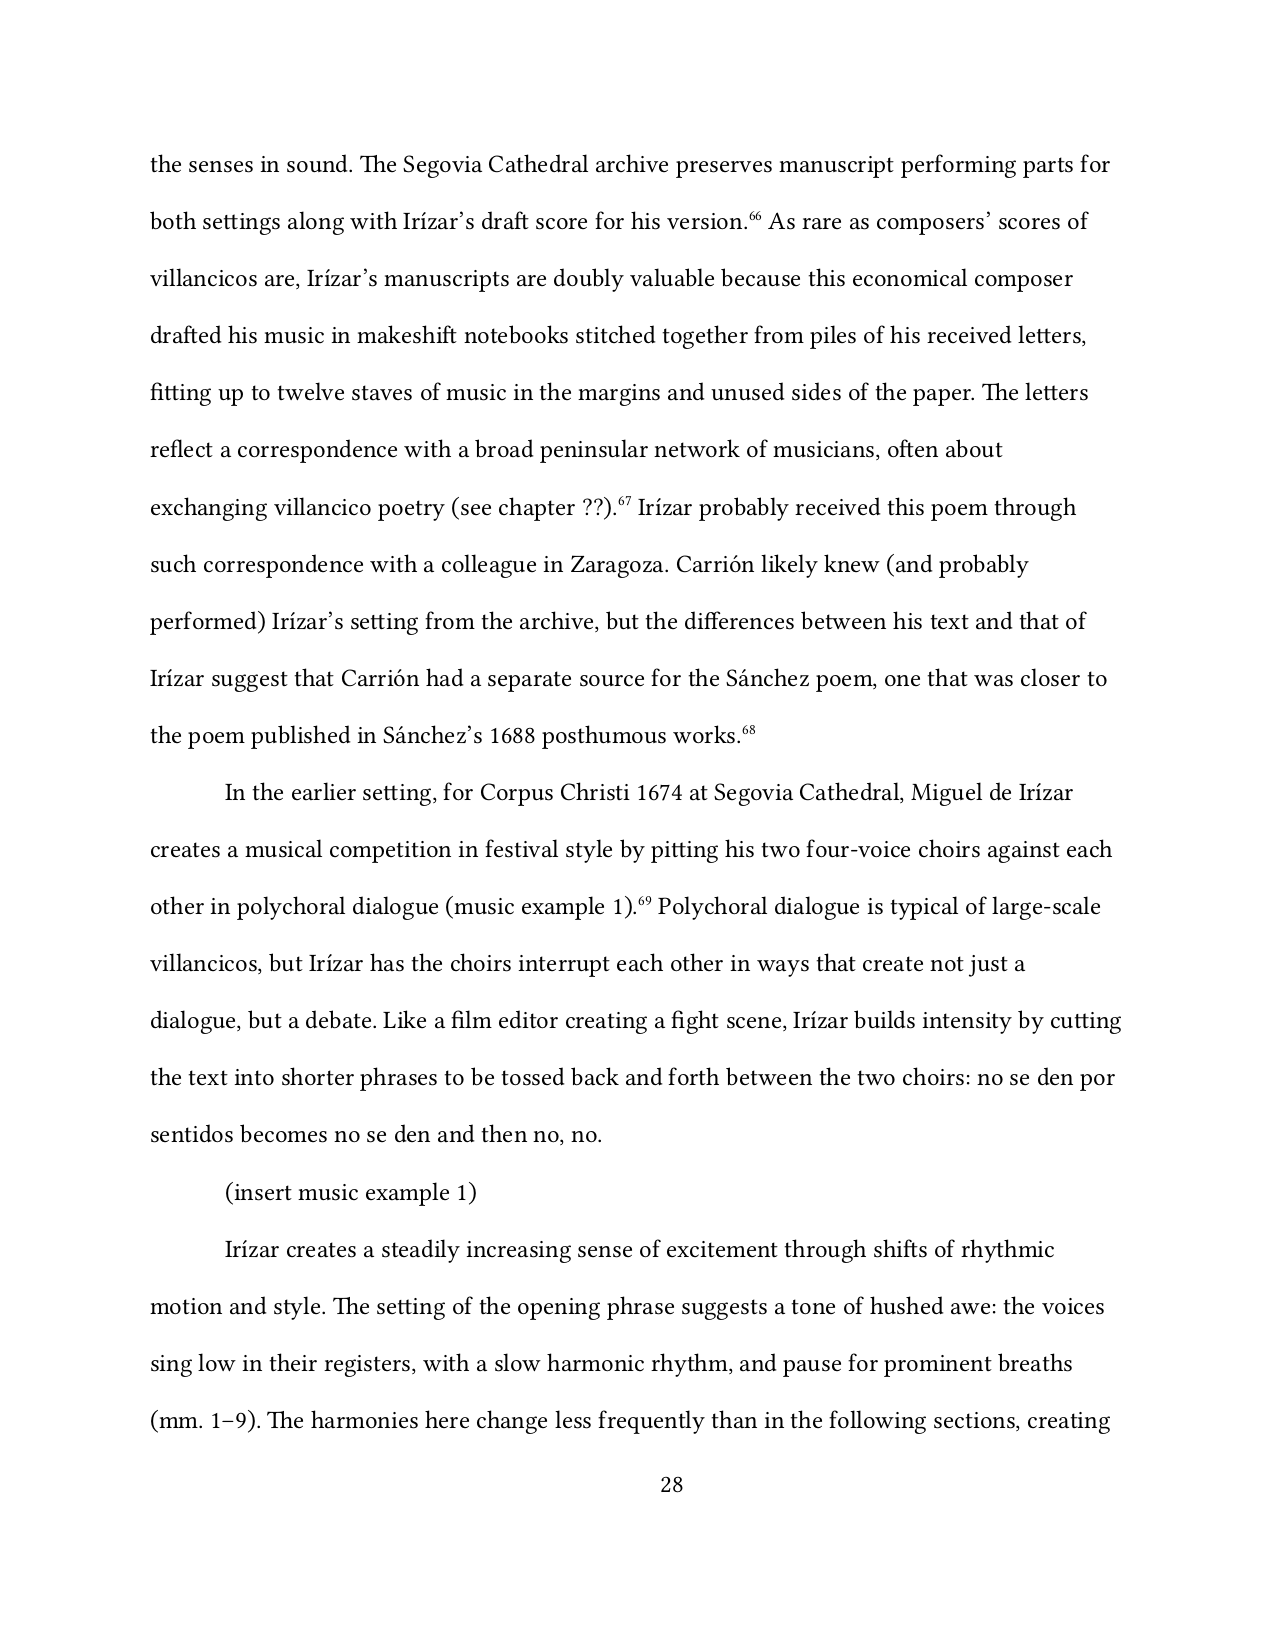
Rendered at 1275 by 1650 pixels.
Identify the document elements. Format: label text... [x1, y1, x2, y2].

text In the earlier setting, for Corpus Christi 1674 at Segovia Cathedral, Miguel de Irízar creates a musical competition in festival style by pitting his two four-voice choirs against each other in polychoral dialogue (music example 1). Polychoral dialogue is typical of large-scale villancicos, but Irízar has the choirs interrupt each other in ways that create not just a dialogue, but a debate. Like a film editor creating a fight scene, Irízar builds intensity by cutting the text into shorter phrases to be tossed back and forth between the two choirs: no se den por sentidos becomes no se den and then no, no. [150, 778, 1125, 1149]
text the senses in sound. The Segovia Cathedral archive preserves manuscript performing parts for both settings along with Irízar’s draft score for his version. As rare as composers’ scores of villancicos are, Irízar’s manuscripts are doubly valuable because this economical composer drafted his music in makeshift notebooks stitched together from piles of his received letters, fitting up to twelve staves of music in the margins and unused sides of the paper. The letters reflect a correspondence with a broad peninsular network of musicians, often about exchanging villancico poetry (see chapter ??). Irízar probably received this poem through such correspondence with a colleague in Zaragoza. Carrión likely knew (and probably performed) Irízar’s setting from the archive, but the differences between his text and that of Irízar suggest that Carrión had a separate source for the Sánchez poem, one that was closer to the poem published in Sánchez’s 1688 posthumous works. [150, 150, 1125, 749]
text Irízar creates a steadily increasing sense of excitement through shifts of rhythmic motion and style. The setting of the opening phrase suggests a tone of hushed awe: the voices sing low in their registers, with a slow harmonic rhythm, and pause for prominent breaths (mm. 1–9). The harmonies here change less frequently than in the following sections, creating [150, 1234, 1125, 1434]
text (insert music example 1) [150, 1177, 1125, 1206]
